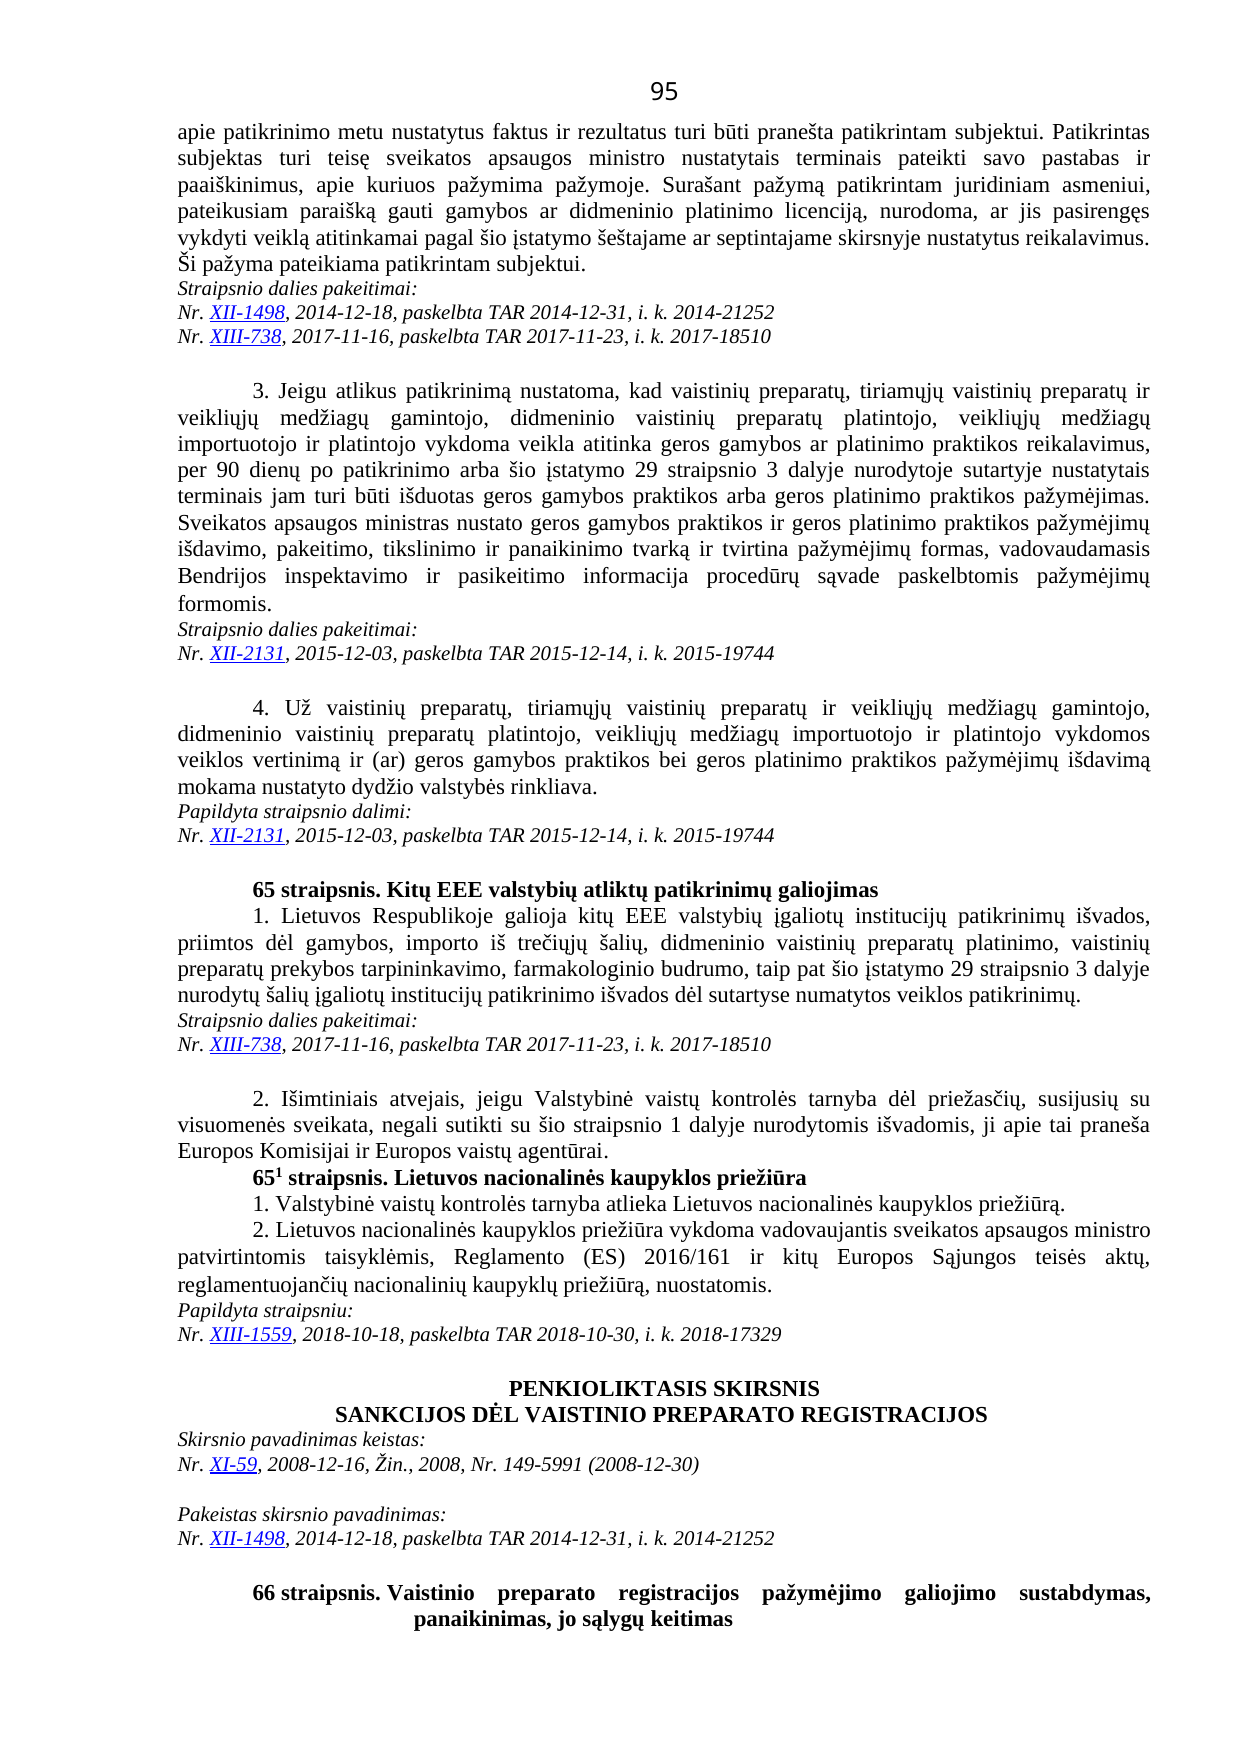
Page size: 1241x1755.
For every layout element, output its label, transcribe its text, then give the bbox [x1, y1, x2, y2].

text Nr. XII-2131, 2015-12-03, paskelbta TAR 2015-12-14, i. k. 2015-19744 [177, 823, 1152, 847]
text Nr. XII-1498, 2014-12-18, paskelbta TAR 2014-12-31, i. k. 2014-21252 [177, 300, 1152, 324]
text Papildyta straipsnio dalimi: [177, 799, 1152, 823]
text SANKCIJOS DĖL VAISTINIO PREPARATO REGISTRACIJOS [177, 1401, 1152, 1427]
text Straipsnio dalies pakeitimai: [177, 617, 1152, 641]
text Pakeistas skirsnio pavadinimas: [177, 1502, 1152, 1526]
text Nr. XIII-1559, 2018-10-18, paskelbta TAR 2018-10-30, i. k. 2018-17329 [177, 1322, 1152, 1346]
text Papildyta straipsniu: [177, 1298, 1152, 1322]
text Nr. XIII-738, 2017-11-16, paskelbta TAR 2017-11-23, i. k. 2017-18510 [177, 1032, 1152, 1056]
text Nr. XIII-738, 2017-11-16, paskelbta TAR 2017-11-23, i. k. 2017-18510 [177, 324, 1152, 348]
text Straipsnio dalies pakeitimai: [177, 276, 1152, 300]
text apie patikrinimo metu nustatytus faktus ir rezultatus turi būti pranešta patikrintam subjektui. Patikrintas subjektas turi teisę sveikatos apsaugos ministro nustatytais terminais pateikti savo pastabas ir paaiškinimus, apie kuriuos pažymima pažymoje. Surašant pažymą patikrintam juridiniam asmeniui, pateikusiam paraišką gauti gamybos ar didmeninio platinimo licenciją, nurodoma, ar jis pasirengęs vykdyti veiklą atitinkamai pagal šio įstatymo šeštajame ar septintajame skirsnyje nustatytus reikalavimus. Ši pažyma pateikiama patikrintam subjektui. [177, 118, 1152, 276]
text 4. Už vaistinių preparatų, tiriamųjų vaistinių preparatų ir veikliųjų medžiagų gamintojo, didmeninio vaistinių preparatų platintojo, veikliųjų medžiagų importuotojo ir platintojo vykdomos veiklos vertinimą ir (ar) geros gamybos praktikos bei geros platinimo praktikos pažymėjimų išdavimą mokama nustatyto dydžio valstybės rinkliava. [177, 694, 1152, 799]
text Straipsnio dalies pakeitimai: [177, 1008, 1152, 1032]
text 66 straipsnis. Vaistinio preparato registracijos pažymėjimo galiojimo sustabdymas, panaikinimas, jo sąlygų keitimas [252, 1579, 1152, 1631]
text 2. Išimtiniais atvejais, jeigu Valstybinė vaistų kontrolės tarnyba dėl priežasčių, susijusių su visuomenės sveikata, negali sutikti su šio straipsnio 1 dalyje nurodytomis išvadomis, ji apie tai praneša Europos Komisijai ir Europos vaistų agentūrai. [177, 1084, 1152, 1164]
text 2. Lietuvos nacionalinės kaupyklos priežiūra vykdoma vadovaujantis sveikatos apsaugos ministro patvirtintomis taisyklėmis, Reglamento (ES) 2016/161 ir kitų Europos Sąjungos teisės aktų, reglamentuojančių nacionalinių kaupyklų priežiūrą, nuostatomis. [177, 1216, 1152, 1298]
text 651 straipsnis. Lietuvos nacionalinės kaupyklos priežiūra [177, 1164, 1152, 1190]
text 3. Jeigu atlikus patikrinimą nustatoma, kad vaistinių preparatų, tiriamųjų vaistinių preparatų ir veikliųjų medžiagų gamintojo, didmeninio vaistinių preparatų platintojo, veikliųjų medžiagų importuotojo ir platintojo vykdoma veikla atitinka geros gamybos ar platinimo praktikos reikalavimus, per 90 dienų po patikrinimo arba šio įstatymo 29 straipsnio 3 dalyje nurodytoje sutartyje nustatytais terminais jam turi būti išduotas geros gamybos praktikos arba geros platinimo praktikos pažymėjimas. Sveikatos apsaugos ministras nustato geros gamybos praktikos ir geros platinimo praktikos pažymėjimų išdavimo, pakeitimo, tikslinimo ir panaikinimo tvarką ir tvirtina pažymėjimų formas, vadovaudamasis Bendrijos inspektavimo ir pasikeitimo informacija procedūrų sąvade paskelbtomis pažymėjimų formomis. [177, 377, 1152, 617]
text Skirsnio pavadinimas keistas: [177, 1427, 1152, 1451]
text 1. Lietuvos Respublikoje galioja kitų EEE valstybių įgaliotų institucijų patikrinimų išvados, priimtos dėl gamybos, importo iš trečiųjų šalių, didmeninio vaistinių preparatų platinimo, vaistinių preparatų prekybos tarpininkavimo, farmakologinio budrumo, taip pat šio įstatymo 29 straipsnio 3 dalyje nurodytų šalių įgaliotų institucijų patikrinimo išvados dėl sutartyse numatytos veiklos patikrinimų. [177, 902, 1152, 1008]
text PENKIOLIKTASIS SKIRSNIS [177, 1375, 1152, 1401]
text Nr. XII-2131, 2015-12-03, paskelbta TAR 2015-12-14, i. k. 2015-19744 [177, 641, 1152, 665]
text Nr. XI-59, 2008-12-16, Žin., 2008, Nr. 149-5991 (2008-12-30) [177, 1451, 1152, 1476]
text 1. Valstybinė vaistų kontrolės tarnyba atlieka Lietuvos nacionalinės kaupyklos priežiūrą. [177, 1190, 1152, 1216]
text Nr. XII-1498, 2014-12-18, paskelbta TAR 2014-12-31, i. k. 2014-21252 [177, 1526, 1152, 1550]
text 65 straipsnis. Kitų EEE valstybių atliktų patikrinimų galiojimas [177, 876, 1152, 902]
